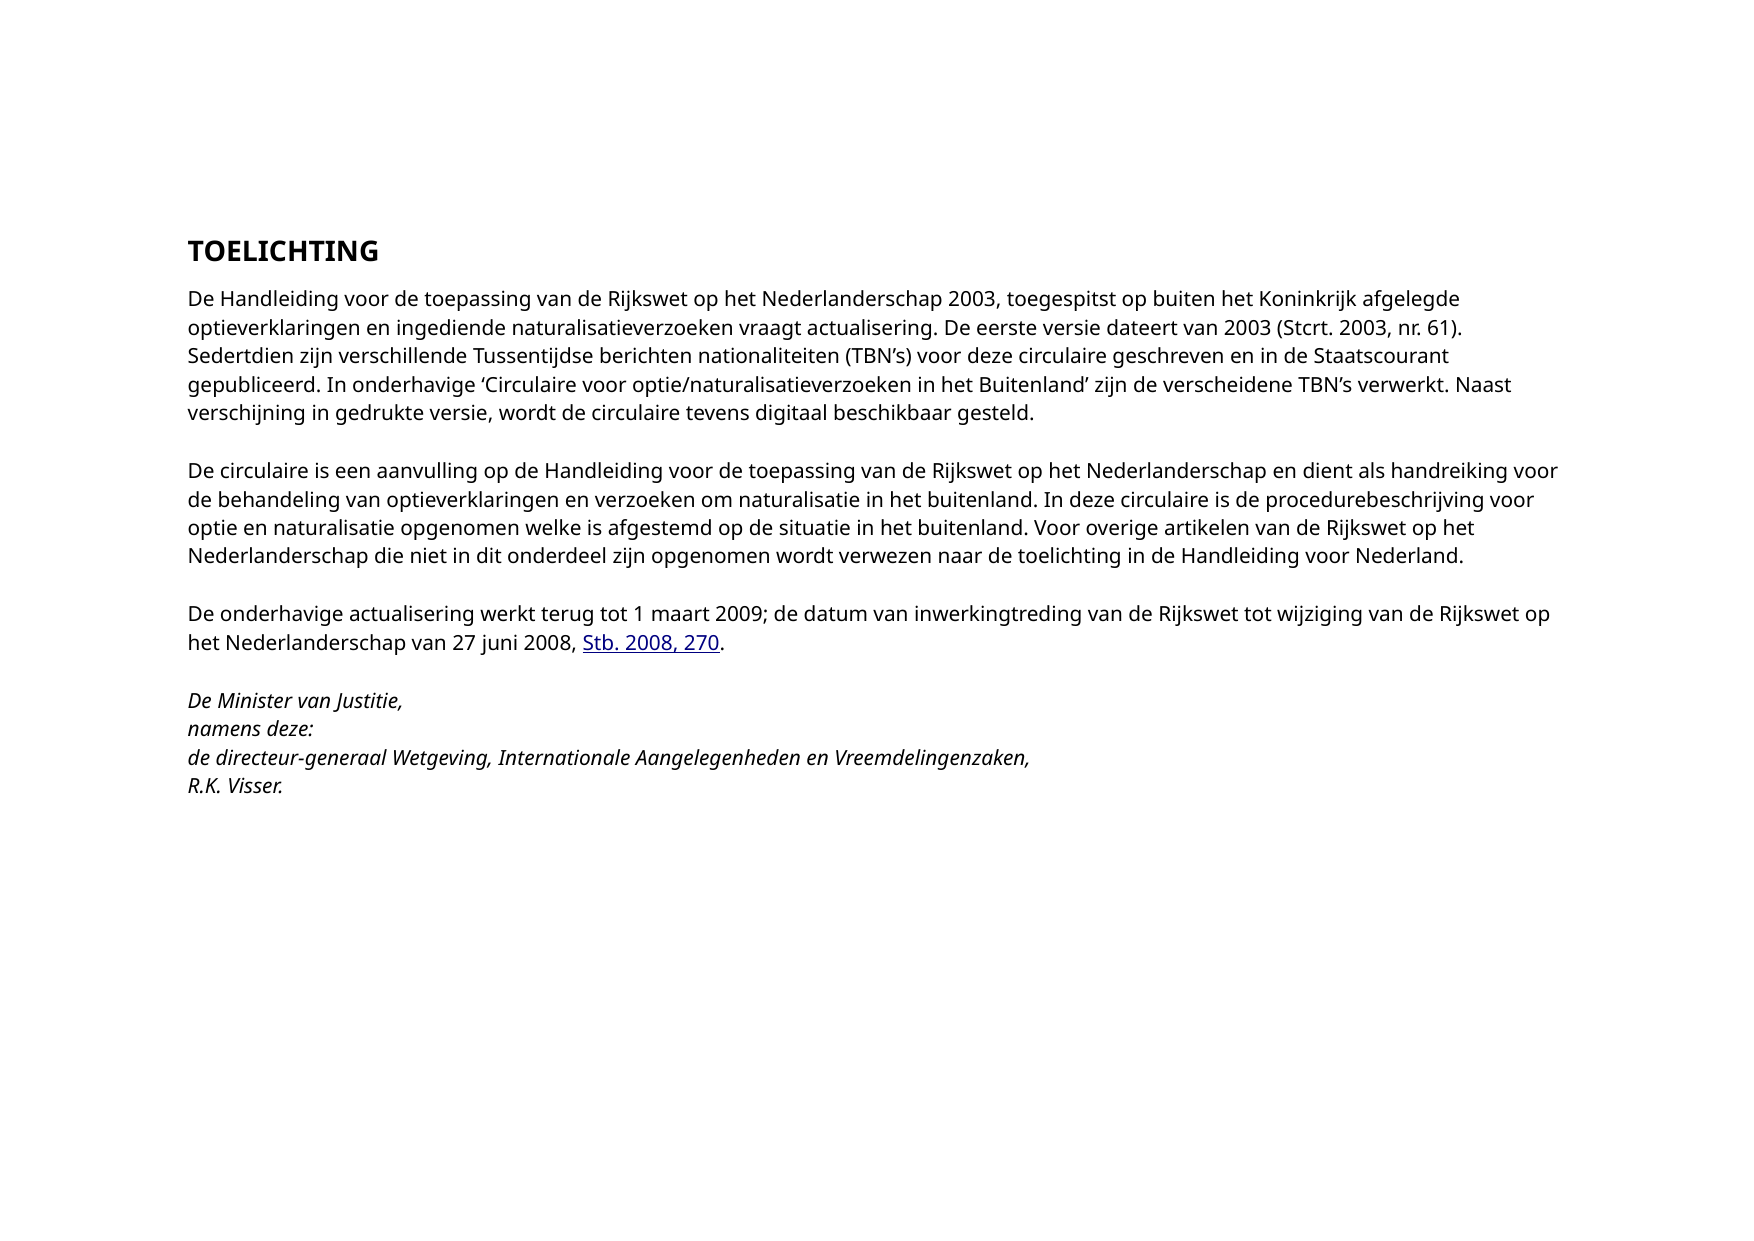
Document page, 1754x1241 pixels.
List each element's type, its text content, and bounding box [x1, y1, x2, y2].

text TOELICHTING [187, 231, 1566, 269]
text De Handleiding voor de toepassing van de Rijkswet op het Nederlanderschap 2003, toegespitst op buiten het Koninkrijk afgelegde optieverklaringen en ingediende naturalisatieverzoeken vraagt actualisering. De eerste versie dateert van 2003 (Stcrt. 2003, nr. 61). Sedertdien zijn verschillende Tussentijdse berichten nationaliteiten (TBN’s) voor deze circulaire geschreven en in de Staatscourant gepubliceerd. In onderhavige ‘Circulaire voor optie/naturalisatieverzoeken in het Buitenland’ zijn de verscheidene TBN’s verwerkt. Naast verschijning in gedrukte versie, wordt de circulaire tevens digitaal beschikbaar gesteld. [187, 284, 1566, 427]
text namens deze: [187, 714, 1566, 743]
text De circulaire is een aanvulling op de Handleiding voor de toepassing van de Rijkswet op het Nederlanderschap en dient als handreiking voor de behandeling van optieverklaringen en verzoeken om naturalisatie in het buitenland. In deze circulaire is de procedurebeschrijving voor optie en naturalisatie opgenomen welke is afgestemd op de situatie in het buitenland. Voor overige artikelen van de Rijkswet op het Nederlanderschap die niet in dit onderdeel zijn opgenomen wordt verwezen naar de toelichting in de Handleiding voor Nederland. [187, 456, 1566, 570]
text R.K. Visser. [187, 771, 1566, 799]
text De Minister van Justitie, [187, 686, 1566, 714]
text de directeur-generaal Wetgeving, Internationale Aangelegenheden en Vreemdelingenzaken, [187, 743, 1566, 771]
text De onderhavige actualisering werkt terug tot 1 maart 2009; de datum van inwerkingtreding van de Rijkswet tot wijziging van de Rijkswet op het Nederlanderschap van 27 juni 2008, Stb. 2008, 270. [187, 599, 1566, 656]
